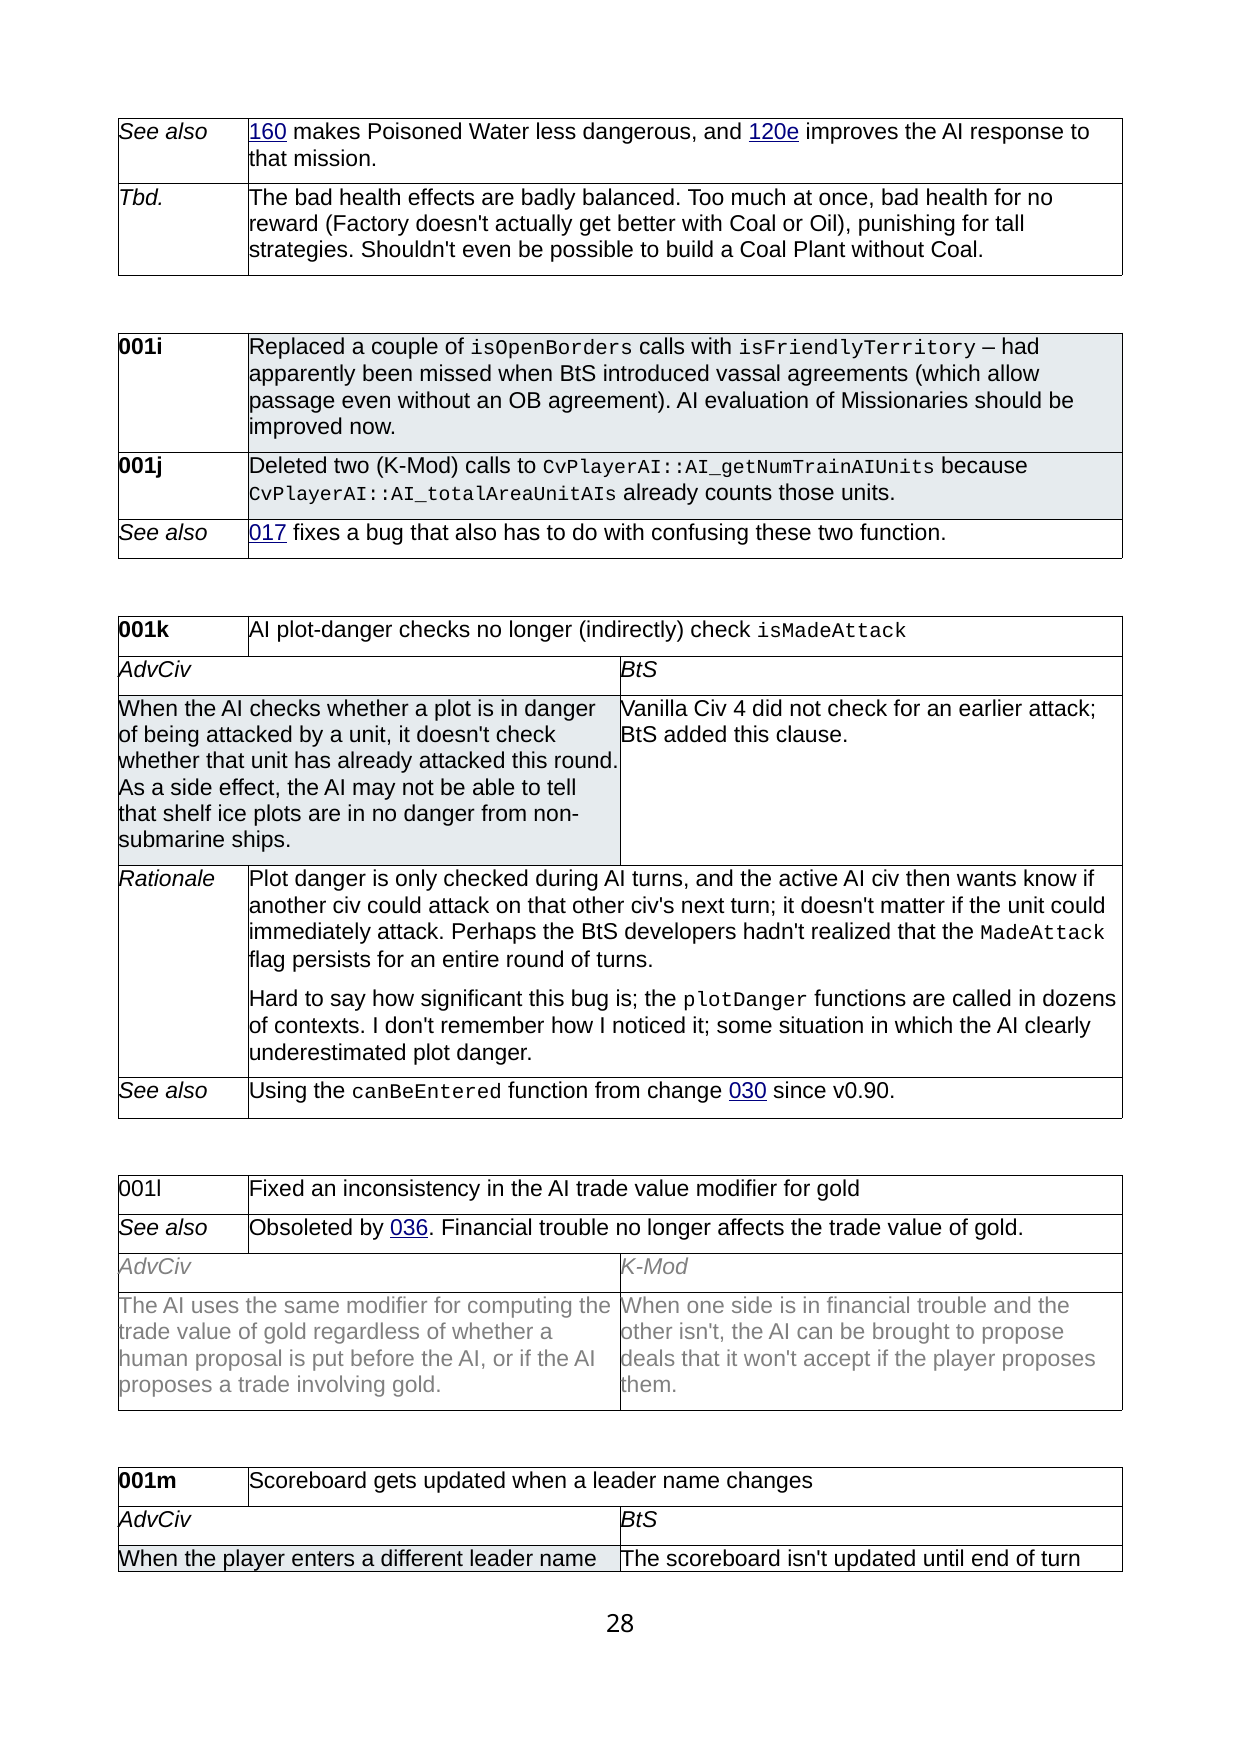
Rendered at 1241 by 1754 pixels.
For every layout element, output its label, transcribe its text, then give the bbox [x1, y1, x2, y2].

table_cell The AI uses the same modifier for computing the trade value of gold regardless of whether a human proposal is put before the AI, or if the AI proposes a trade involving gold. [119, 1293, 620, 1409]
table_cell Obsoleted by 036. Financial trouble no longer affects the trade value of gold. [249, 1215, 1122, 1253]
table_cell See also [119, 1215, 248, 1253]
table_header Scoreboard gets updated when a leader name changes [249, 1468, 1122, 1506]
table_cell Tbd. [119, 184, 248, 275]
table_cell BtS [621, 657, 1122, 694]
table_cell When one side is in financial trouble and the other isn't, the AI can be brought to propose deals that it won't accept if the player proposes them. [621, 1293, 1122, 1409]
table_cell See also [119, 520, 248, 558]
table_cell Rationale [119, 866, 248, 1077]
table_cell 017 fixes a bug that also has to do with confusing these two function. [249, 520, 1122, 558]
table_cell The bad health effects are badly balanced. Too much at once, bad health for no reward (Factory doesn't actually get better with Coal or Oil), punishing for tall strategies. Shouldn't even be possible to build a Coal Plant without Coal. [249, 184, 1122, 275]
table_header AI plot-danger checks no longer (indirectly) check isMadeAttack [249, 617, 1122, 656]
table_cell 001j [119, 453, 248, 519]
table_cell 160 makes Poisoned Water less dangerous, and 120e improves the AI response to that mission. [249, 119, 1122, 183]
table_cell The scoreboard isn't updated until end of turn [621, 1546, 1122, 1571]
table_header 001k [119, 617, 248, 656]
table_cell BtS [621, 1507, 1122, 1545]
table_cell See also [119, 1078, 248, 1117]
table_header 001m [119, 1468, 248, 1506]
table_cell Vanilla Civ 4 did not check for an earlier attack; BtS added this clause. [621, 696, 1122, 865]
table_cell Using the canBeEntered function from change 030 since v0.90. [249, 1078, 1122, 1117]
table_cell See also [119, 119, 248, 183]
table_cell AdvCiv [119, 1507, 620, 1545]
table_cell K-Mod [621, 1254, 1122, 1292]
table_cell Deleted two (K-Mod) calls to CvPlayerAI::AI_getNumTrainAIUnits because CvPlayerAI::AI_totalAreaUnitAIs already counts those units. [249, 453, 1122, 519]
table_header Replaced a couple of isOpenBorders calls with isFriendlyTerritory – had apparently been missed when BtS introduced vassal agreements (which allow passage even without an OB agreement). AI evaluation of Missionaries should be improved now. [249, 334, 1122, 452]
table_cell AdvCiv [119, 657, 620, 694]
table_cell When the player enters a different leader name [119, 1546, 620, 1571]
table_header 001i [119, 334, 248, 452]
table_header 001l [119, 1176, 248, 1214]
table_cell Plot danger is only checked during AI turns, and the active AI civ then wants know if another civ could attack on that other civ's next turn; it doesn't matter if the unit could immediately attack. Perhaps the BtS developers hadn't realized that the MadeAttack flag persists for an entire round of turns. Hard to say how significant this bug is; the plotDanger functions are called in dozens of contexts. I don't remember how I noticed it; some situation in which the AI clearly underestimated plot danger. [249, 866, 1122, 1077]
table_cell AdvCiv [119, 1254, 620, 1292]
table_cell When the AI checks whether a plot is in danger of being attacked by a unit, it doesn't check whether that unit has already attacked this round. As a side effect, the AI may not be able to tell that shelf ice plots are in no danger from non-submarine ships. [119, 696, 620, 865]
table_header Fixed an inconsistency in the AI trade value modifier for gold [249, 1176, 1122, 1214]
